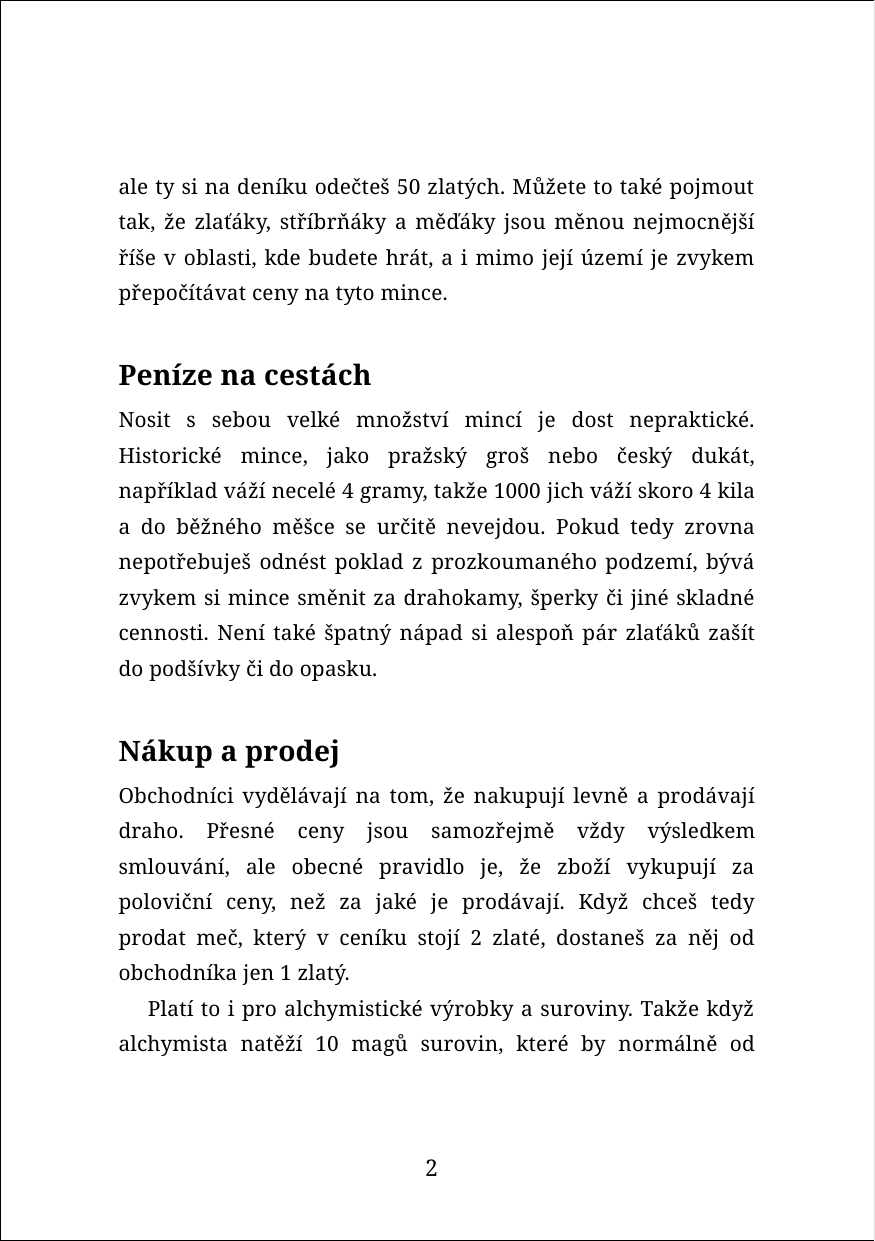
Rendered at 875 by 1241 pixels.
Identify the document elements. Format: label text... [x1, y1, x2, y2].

text Nosit s sebou velké množství mincí je dost nepraktické. Historické mince, jako pražský groš nebo český dukát, například váží necelé 4 gramy, takže 1000 jich váží skoro 4 kila a do běžného měšce se určitě nevejdou. Pokud tedy zrovna nepotřebuješ odnést poklad z prozkoumaného podzemí, bývá zvykem si mince směnit za drahokamy, šperky či jiné skladné cennosti. Není také špatný nápad si alespoň pár zlaťáků zašít do podšívky či do opasku. [118, 405, 756, 682]
text Obchodníci vydělávají na tom, že nakupují levně a prodávají draho. Přesné ceny jsou samozřejmě vždy výsledkem smlouvání, ale obecné pravidlo je, že zboží vykupují za poloviční ceny, než za jaké je prodávají. Když chceš tedy prodat meč, který v ceníku stojí 2 zlaté, dostaneš za něj od obchodníka jen 1 zlatý. Platí to i pro alchymistické výrobky a suroviny. Takže když alchymista natěží 10 magů surovin, které by normálně od [118, 781, 756, 1058]
subtitle Nákup a prodej [118, 731, 756, 769]
subtitle Peníze na cestách [118, 355, 756, 393]
text ale ty si na deníku odečteš 50 zlatých. Můžete to také pojmout tak, že zlaťáky, stříbrňáky a měďáky jsou měnou nejmocnější říše v oblasti, kde budete hrát, a i mimo její území je zvykem přepočítávat ceny na tyto mince. [118, 172, 756, 307]
